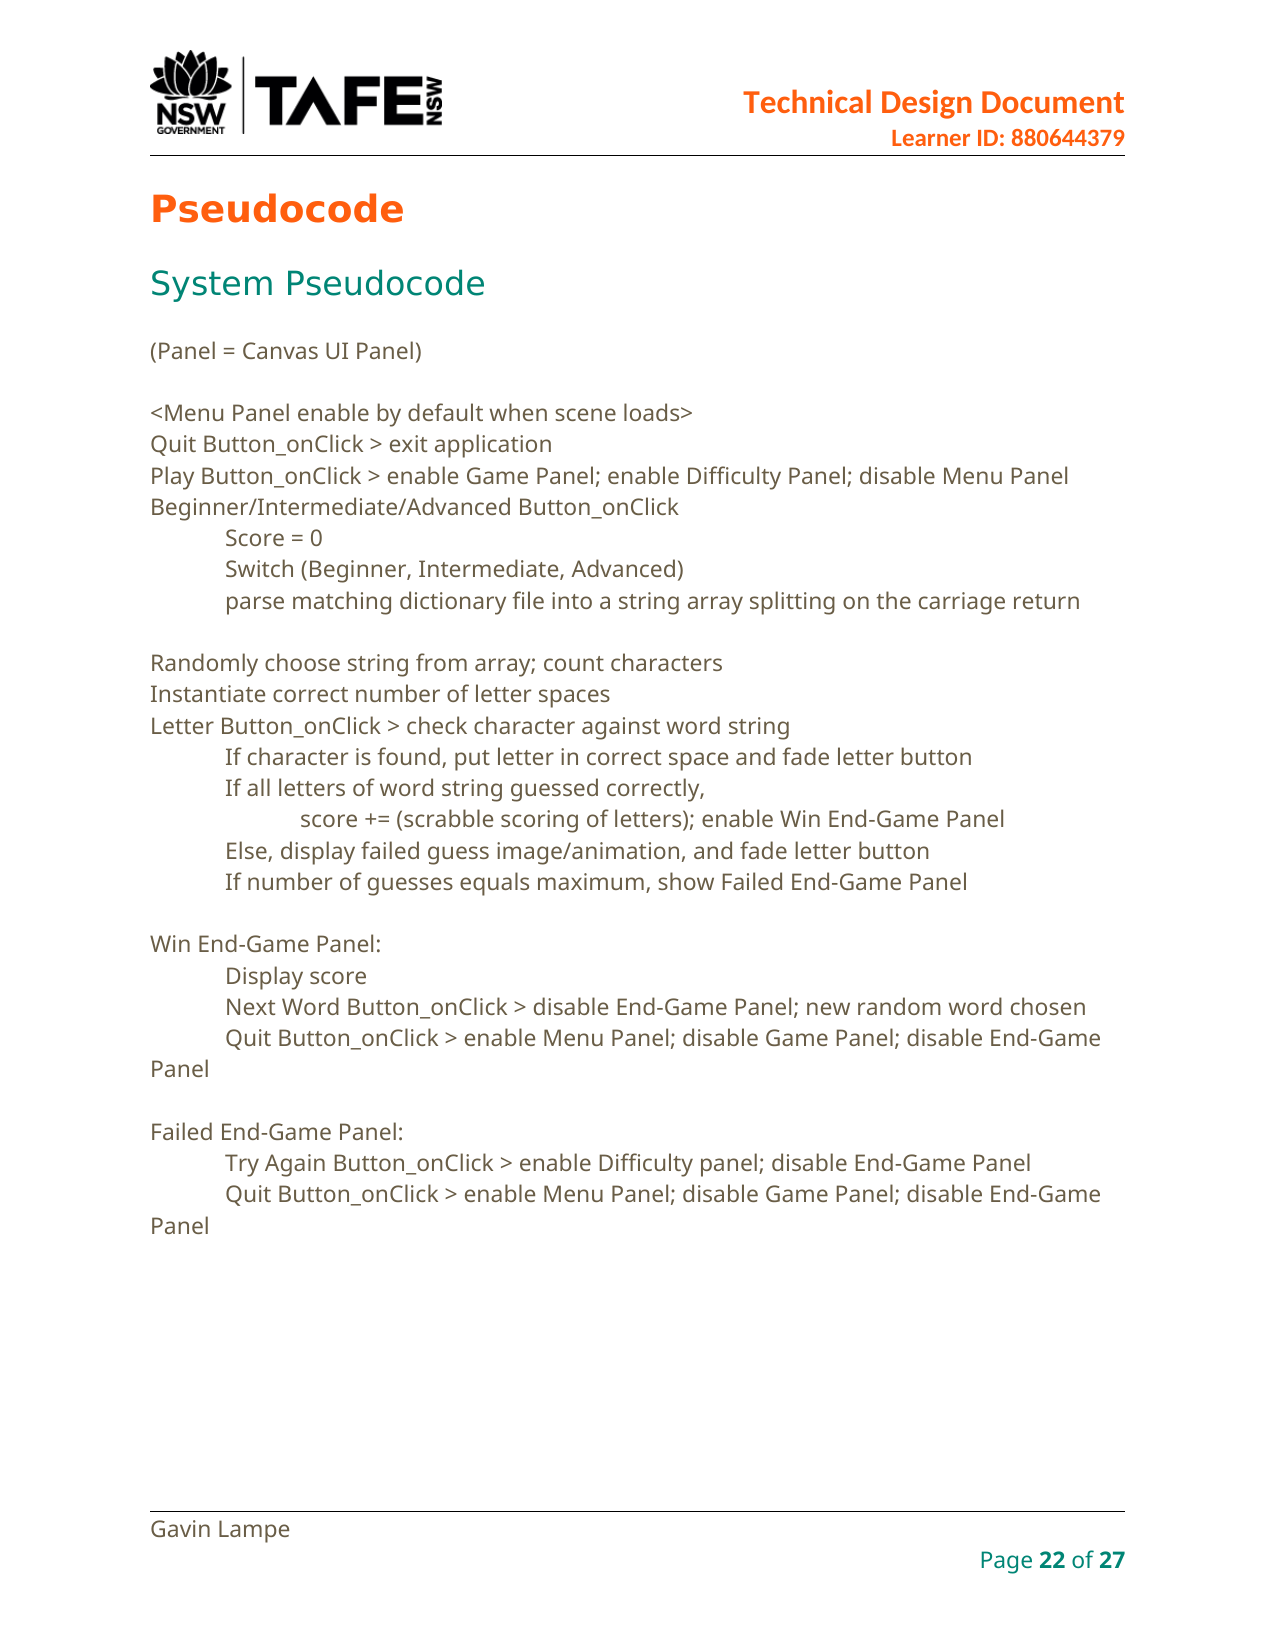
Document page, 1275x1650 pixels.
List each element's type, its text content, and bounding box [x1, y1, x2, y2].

text Score = 0 [150, 522, 1125, 553]
text parse matching dictionary file into a string array splitting on the carriage return [150, 585, 1125, 616]
text Play Button_onClick > enable Game Panel; enable Difficulty Panel; disable Menu Panel [150, 460, 1125, 491]
text Letter Button_onClick > check character against word string [150, 710, 1125, 741]
text score += (scrabble scoring of letters); enable Win End-Game Panel [150, 803, 1125, 835]
text Win End-Game Panel: [150, 928, 1125, 960]
text If all letters of word string guessed correctly, [150, 772, 1125, 803]
text Switch (Beginner, Intermediate, Advanced) [150, 553, 1125, 585]
picture [150, 50, 442, 134]
text Display score [150, 960, 1125, 991]
text Instantiate correct number of letter spaces [150, 678, 1125, 710]
text Beginner/Intermediate/Advanced Button_onClick [150, 491, 1125, 522]
text Next Word Button_onClick > disable End-Game Panel; new random word chosen [150, 991, 1125, 1022]
text <Menu Panel enable by default when scene loads> [150, 397, 1125, 428]
text Else, display failed guess image/animation, and fade letter button [150, 835, 1125, 866]
text If character is found, put letter in correct space and fade letter button [150, 741, 1125, 772]
text Try Again Button_onClick > enable Difficulty panel; disable End-Game Panel [150, 1147, 1125, 1178]
subtitle Pseudocode [150, 188, 1125, 231]
text Failed End-Game Panel: [150, 1116, 1125, 1147]
text If number of guesses equals maximum, show Failed End-Game Panel [150, 866, 1125, 897]
subtitle System Pseudocode [150, 264, 1125, 303]
text (Panel = Canvas UI Panel) [150, 335, 1125, 366]
text Quit Button_onClick > exit application [150, 428, 1125, 460]
text Quit Button_onClick > enable Menu Panel; disable Game Panel; disable End-Game Panel [150, 1178, 1125, 1241]
text Randomly choose string from array; count characters [150, 647, 1125, 678]
text Quit Button_onClick > enable Menu Panel; disable Game Panel; disable End-Game Panel [150, 1022, 1125, 1085]
